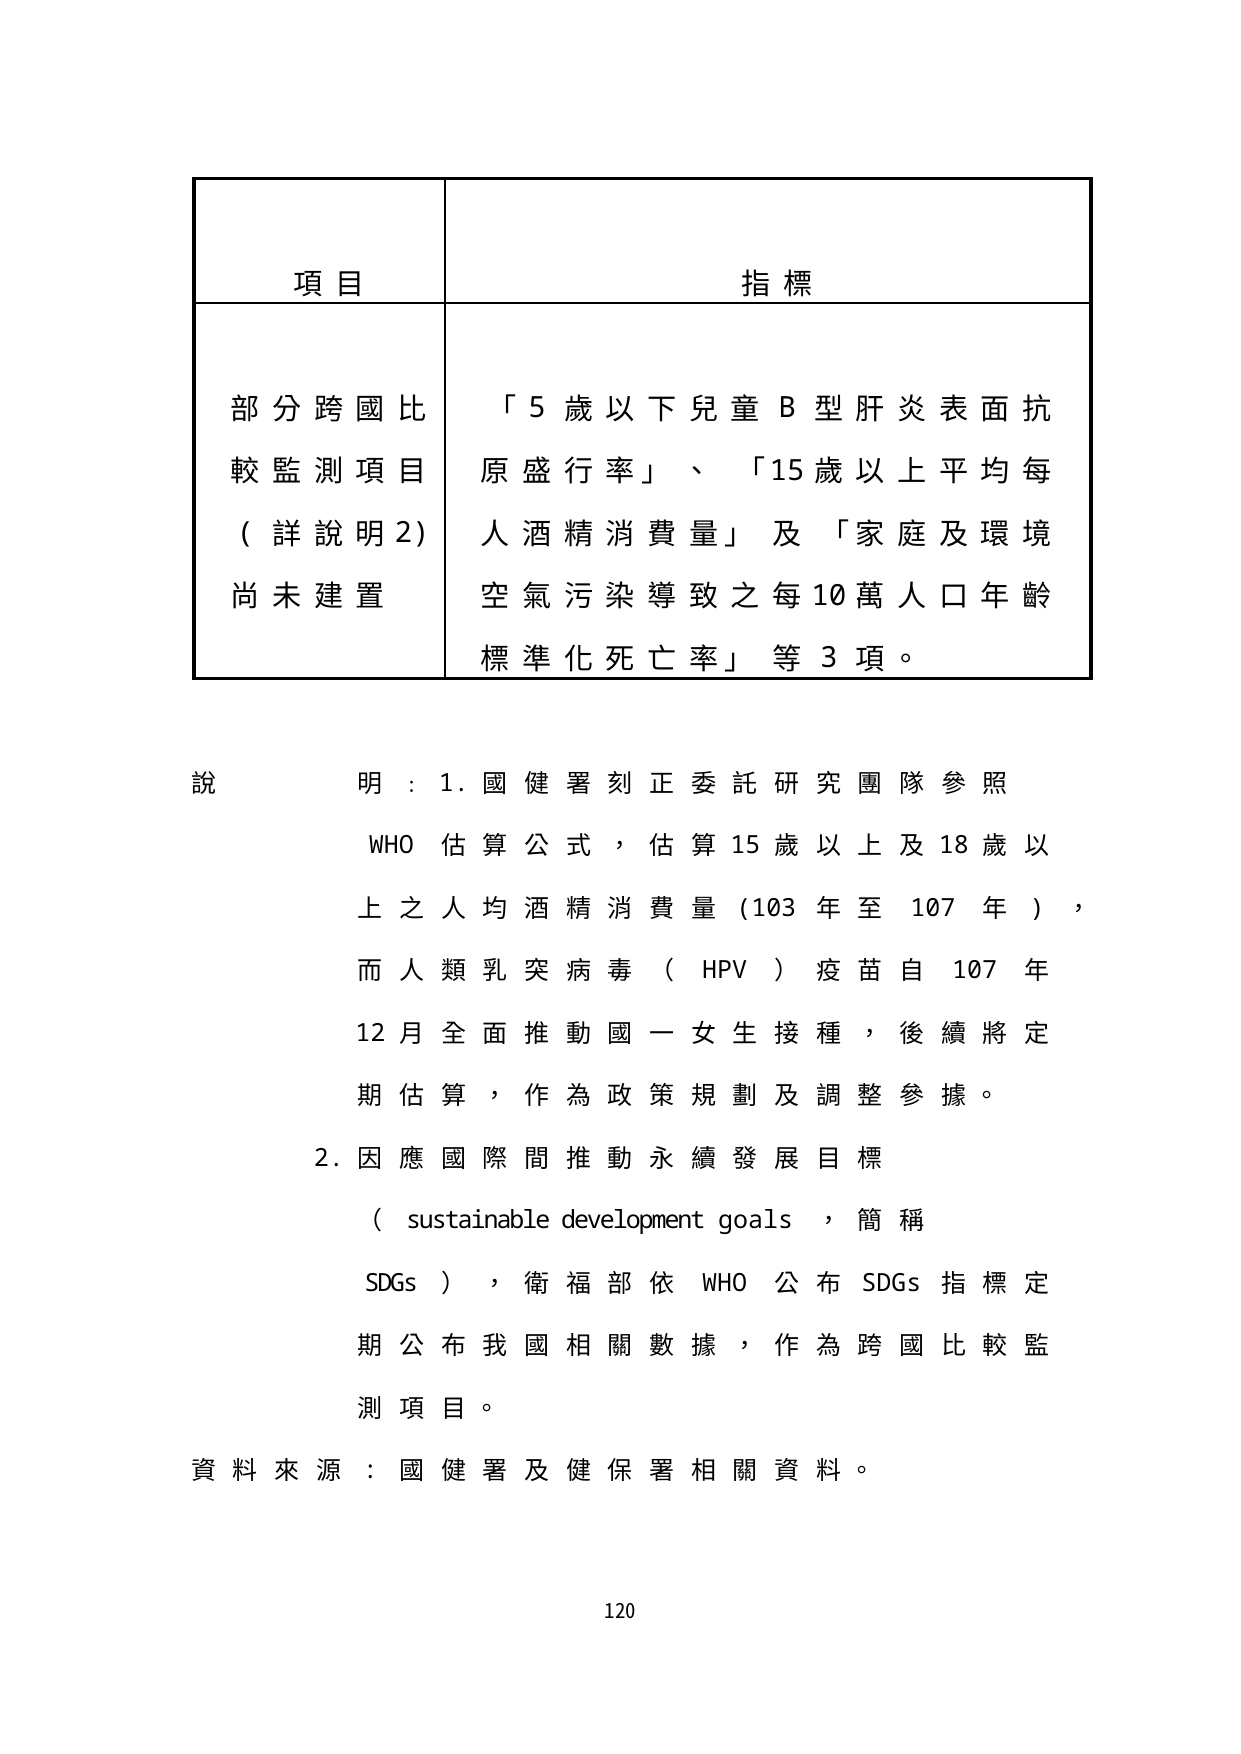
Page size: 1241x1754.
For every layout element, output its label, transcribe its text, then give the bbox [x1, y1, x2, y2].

text 資料來源:國健署及健保署相關資料。 [183, 1427, 1058, 1490]
table_header 指標 [446, 180, 1089, 302]
table_cell 部分跨國比較監測項目(詳說明2)尚未建置 [196, 304, 444, 677]
table_header 項目 [196, 180, 444, 302]
text 2.因應國際間推動永續發展目標（sustainable development goals，簡稱SDGs），衛福部依WHO公布SDGs指標定期公布我國相關數據，作為跨國比較監測項目。 [301, 1115, 1058, 1427]
table_cell 「5歲以下兒童B型肝炎表面抗原盛行率」、「15歲以上平均每人酒精消費量」及「家庭及環境空氣污染導致之每10萬人口年齡標準化死亡率」等3項。 [446, 304, 1089, 677]
text 說 明﹕1.國健署刻正委託研究團隊參照WHO估算公式，估算15歲以上及18歲以上之人均酒精消費量(103年至107年)，而人類乳突病毒（HPV）疫苗自107年12月全面推動國一女生接種，後續將定期估算，作為政策規劃及調整參據。 [183, 740, 1058, 1115]
